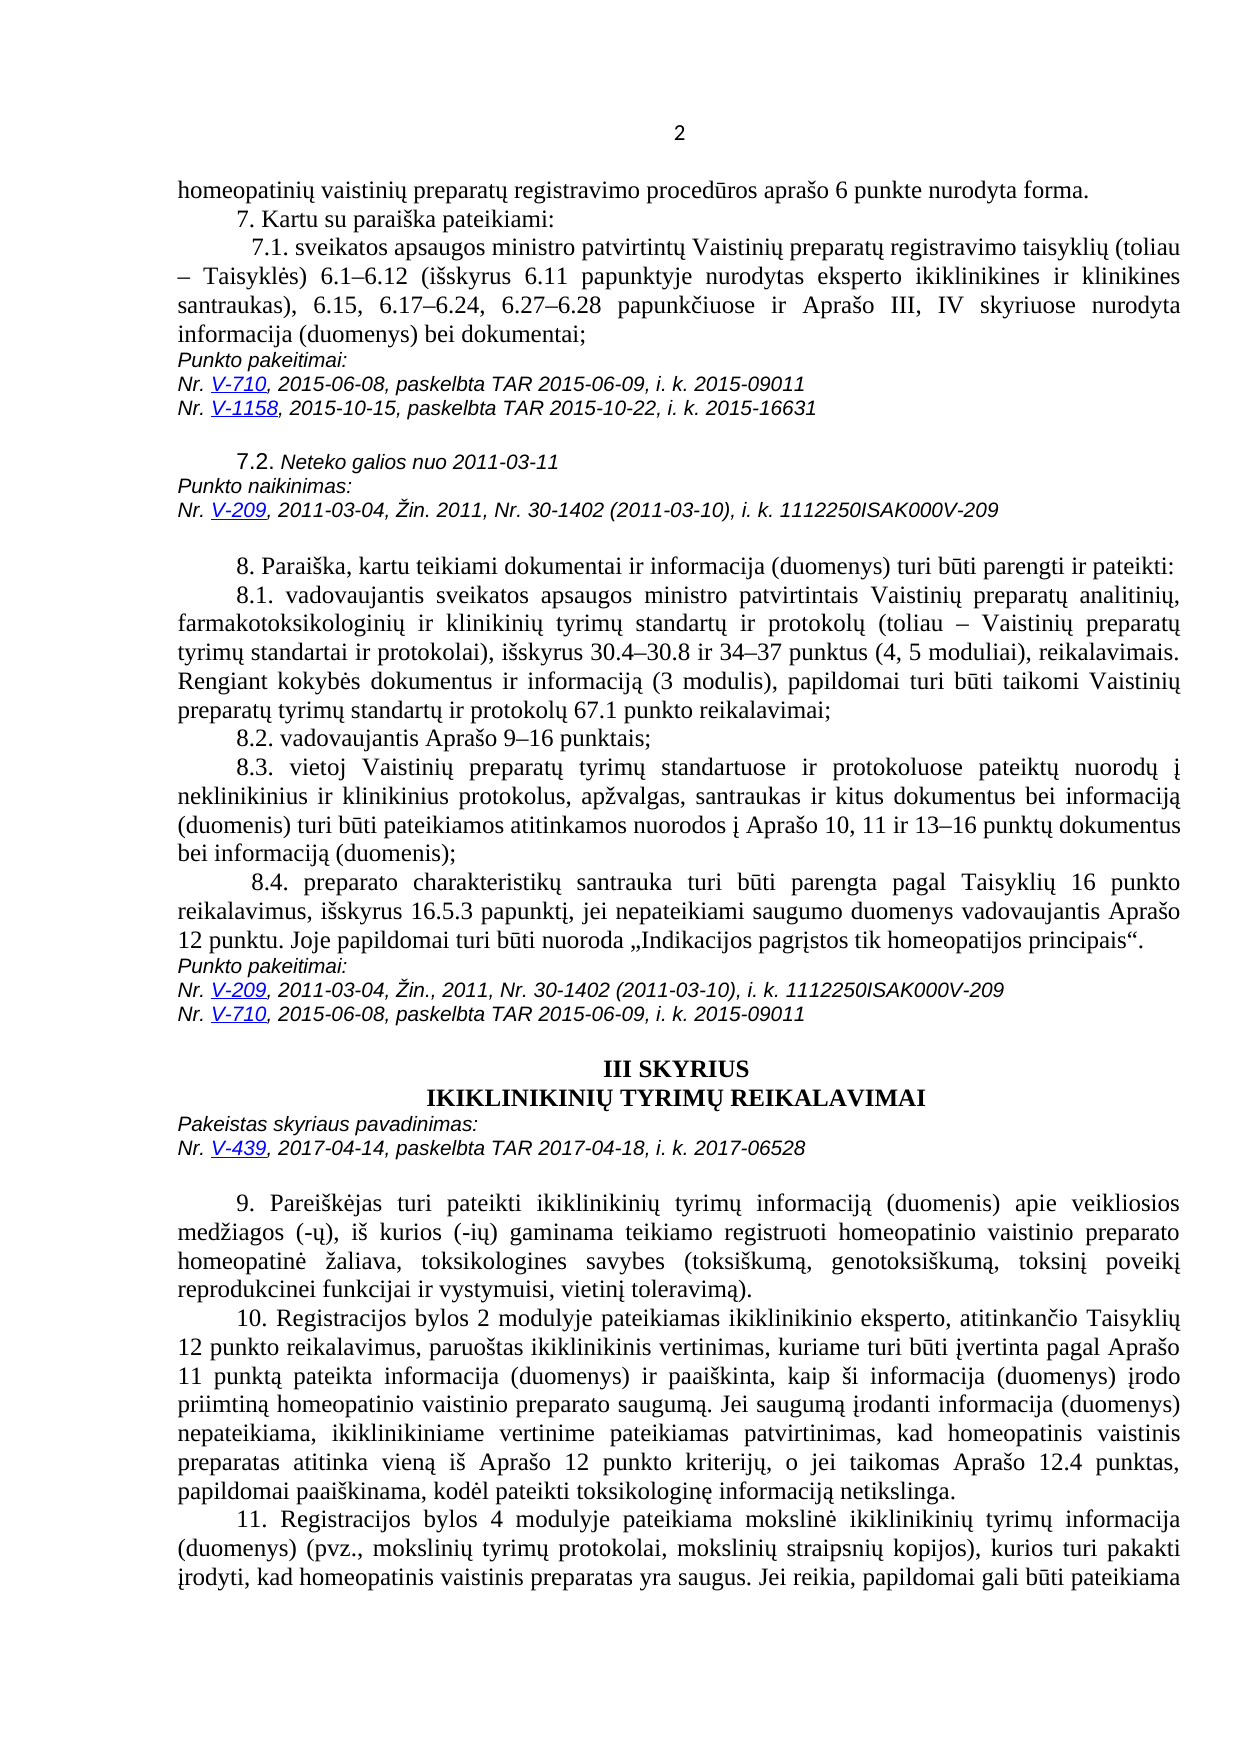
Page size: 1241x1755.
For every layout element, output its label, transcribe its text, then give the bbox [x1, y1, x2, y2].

text Nr. V-710, 2015-06-08, paskelbta TAR 2015-06-09, i. k. 2015-09011 [177, 1001, 1181, 1025]
text 9. Pareiškėjas turi pateikti ikiklinikinių tyrimų informaciją (duomenis) apie veikliosios medžiagos (-ų), iš kurios (-ių) gaminama teikiamo registruoti homeopatinio vaistinio preparato homeopatinė žaliava, toksikologines savybes (toksiškumą, genotoksiškumą, toksinį poveikį reprodukcinei funkcijai ir vystymuisi, vietinį toleravimą). [177, 1188, 1181, 1303]
text Nr. V-439, 2017-04-14, paskelbta TAR 2017-04-18, i. k. 2017-06528 [177, 1136, 1181, 1159]
text Nr. V-209, 2011-03-04, Žin., 2011, Nr. 30-1402 (2011-03-10), i. k. 1112250ISAK000V-209 [177, 977, 1181, 1001]
text 8.2. vadovaujantis Aprašo 9–16 punktais; [177, 723, 1181, 752]
text 8.4. preparato charakteristikų santrauka turi būti parengta pagal Taisyklių 16 punkto reikalavimus, išskyrus 16.5.3 papunktį, jei nepateikiami saugumo duomenys vadovaujantis Aprašo 12 punktu. Joje papildomai turi būti nuoroda „Indikacijos pagrįstos tik homeopatijos principais“. [177, 867, 1181, 953]
text Punkto pakeitimai: [177, 953, 1181, 977]
text 11. Registracijos bylos 4 modulyje pateikiama mokslinė ikiklinikinių tyrimų informacija (duomenys) (pvz., mokslinių tyrimų protokolai, mokslinių straipsnių kopijos), kurios turi pakakti įrodyti, kad homeopatinis vaistinis preparatas yra saugus. Jei reikia, papildomai gali būti pateikiama [177, 1504, 1181, 1591]
text Nr. V-1158, 2015-10-15, paskelbta TAR 2015-10-22, i. k. 2015-16631 [177, 395, 1181, 419]
text Punkto naikinimas: [177, 474, 1181, 498]
text 10. Registracijos bylos 2 modulyje pateikiamas ikiklinikinio eksperto, atitinkančio Taisyklių 12 punkto reikalavimus, paruoštas ikiklinikinis vertinimas, kuriame turi būti įvertinta pagal Aprašo 11 punktą pateikta informacija (duomenys) ir paaiškinta, kaip ši informacija (duomenys) įrodo priimtiną homeopatinio vaistinio preparato saugumą. Jei saugumą įrodanti informacija (duomenys) nepateikiama, ikiklinikiniame vertinime pateikiamas patvirtinimas, kad homeopatinis vaistinis preparatas atitinka vieną iš Aprašo 12 punkto kriterijų, o jei taikomas Aprašo 12.4 punktas, papildomai paaiškinama, kodėl pateikti toksikologinę informaciją netikslinga. [177, 1303, 1181, 1504]
text 8.1. vadovaujantis sveikatos apsaugos ministro patvirtintais Vaistinių preparatų analitinių, farmakotoksikologinių ir klinikinių tyrimų standartų ir protokolų (toliau – Vaistinių preparatų tyrimų standartai ir protokolai), išskyrus 30.4–30.8 ir 34–37 punktus (4, 5 moduliai), reikalavimais. Rengiant kokybės dokumentus ir informaciją (3 modulis), papildomai turi būti taikomi Vaistinių preparatų tyrimų standartų ir protokolų 67.1 punkto reikalavimai; [177, 580, 1181, 723]
text 7. Kartu su paraiška pateikiami: [177, 204, 1181, 232]
text Punkto pakeitimai: [177, 347, 1181, 371]
text III SKYRIUS IKIKLINIKINIŲ TYRIMŲ REIKALAVIMAI [177, 1054, 1181, 1112]
text 7.2. Neteko galios nuo 2011-03-11 [177, 448, 1181, 474]
text 8.3. vietoj Vaistinių preparatų tyrimų standartuose ir protokoluose pateiktų nuorodų į neklinikinius ir klinikinius protokolus, apžvalgas, santraukas ir kitus dokumentus bei informaciją (duomenis) turi būti pateikiamos atitinkamos nuorodos į Aprašo 10, 11 ir 13–16 punktų dokumentus bei informaciją (duomenis); [177, 752, 1181, 867]
text Nr. V-710, 2015-06-08, paskelbta TAR 2015-06-09, i. k. 2015-09011 [177, 371, 1181, 395]
text homeopatinių vaistinių preparatų registravimo procedūros aprašo 6 punkte nurodyta forma. [177, 175, 1181, 204]
text Nr. V-209, 2011-03-04, Žin. 2011, Nr. 30-1402 (2011-03-10), i. k. 1112250ISAK000V-209 [177, 498, 1181, 522]
text 7.1. sveikatos apsaugos ministro patvirtintų Vaistinių preparatų registravimo taisyklių (toliau – Taisyklės) 6.1–6.12 (išskyrus 6.11 papunktyje nurodytas eksperto ikiklinikines ir klinikines santraukas), 6.15, 6.17–6.24, 6.27–6.28 papunkčiuose ir Aprašo III, IV skyriuose nurodyta informacija (duomenys) bei dokumentai; [177, 232, 1181, 347]
text Pakeistas skyriaus pavadinimas: [177, 1112, 1181, 1136]
text 8. Paraiška, kartu teikiami dokumentai ir informacija (duomenys) turi būti parengti ir pateikti: [177, 551, 1181, 580]
